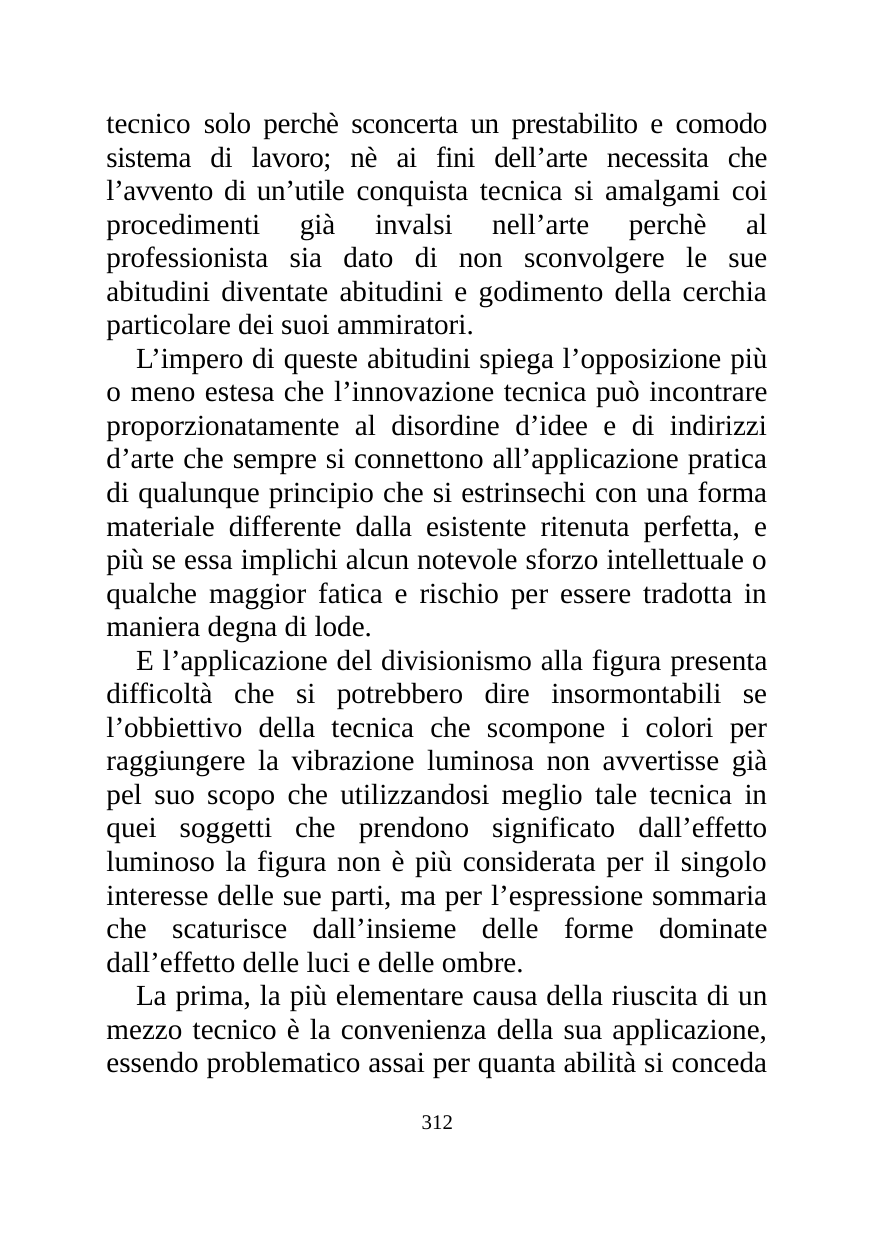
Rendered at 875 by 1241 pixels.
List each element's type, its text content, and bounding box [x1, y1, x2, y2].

text L’impero di queste abitudini spiega l’opposizione più o meno estesa che l’innovazione tecnica può incontrare proporzionatamente al disordine d’idee e di indirizzi d’arte che sempre si connettono all’applicazione pratica di qualunque principio che si estrinsechi con una forma materiale differente dalla esistente ritenuta perfetta, e più se essa implichi alcun notevole sforzo intellettuale o qualche maggior fatica e rischio per essere tradotta in maniera degna di lode. [106, 341, 768, 643]
text E l’applicazione del divisionismo alla figura presenta difficoltà che si potrebbero dire insormontabili se l’obbiettivo della tecnica che scompone i colori per raggiungere la vibrazione luminosa non avvertisse già pel suo scopo che utilizzandosi meglio tale tecnica in quei soggetti che prendono significato dall’effetto luminoso la figura non è più considerata per il singolo interesse delle sue parti, ma per l’espressione sommaria che scaturisce dall’insieme delle forme dominate dall’effetto delle luci e delle ombre. [106, 643, 768, 978]
text La prima, la più elementare causa della riuscita di un mezzo tecnico è la convenienza della sua applicazione, essendo problematico assai per quanta abilità si conceda [106, 978, 768, 1079]
text tecnico solo perchè sconcerta un prestabilito e comodo sistema di lavoro; nè ai fini dell’arte necessita che l’avvento di un’utile conquista tecnica si amalgami coi procedimenti già invalsi nell’arte perchè al professionista sia dato di non sconvolgere le sue abitudini diventate abitudini e godimento della cerchia particolare dei suoi ammiratori. [106, 106, 768, 341]
